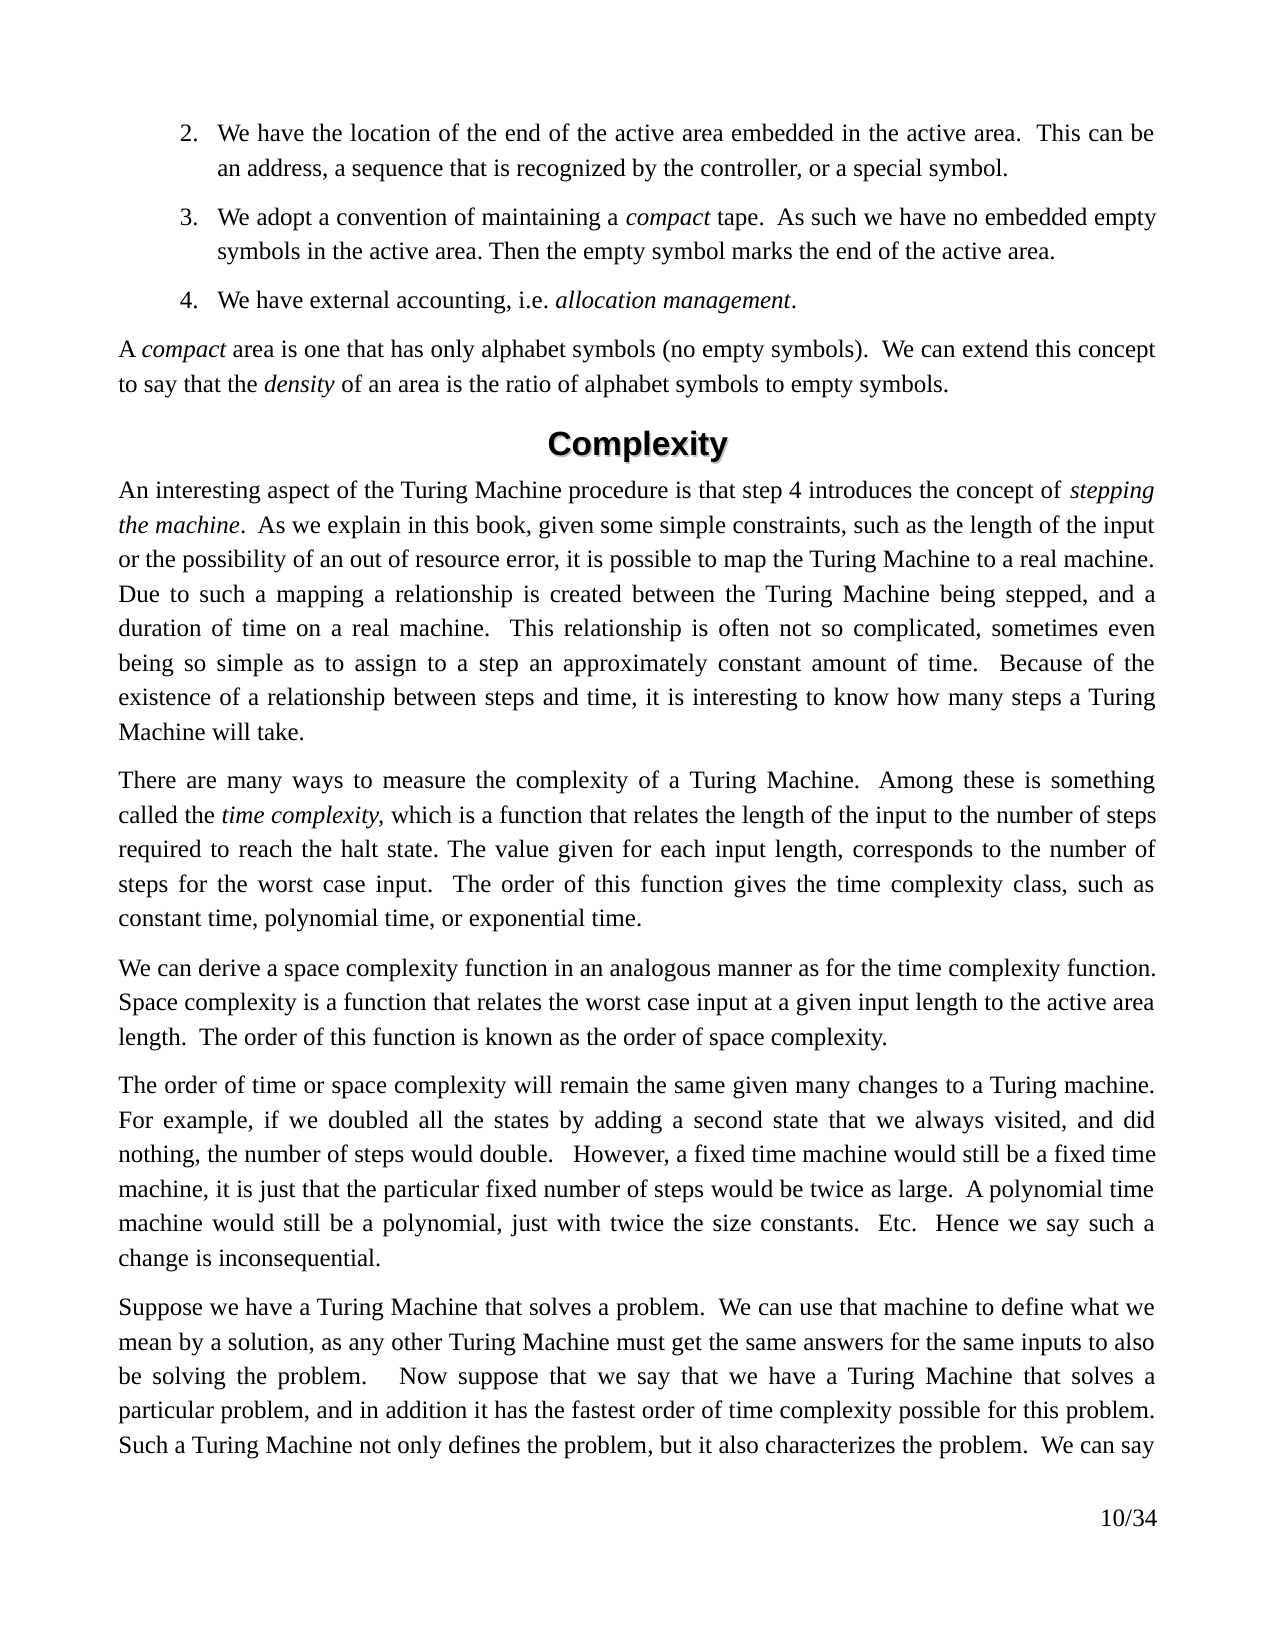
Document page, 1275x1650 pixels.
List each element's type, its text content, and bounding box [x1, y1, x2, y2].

text The order of time or space complexity will remain the same given many changes to a Turing machine. For example, if we doubled all the states by adding a second state that we always visited, and did nothing, the number of steps would double. However, a fixed time machine would still be a fixed time machine, it is just that the particular fixed number of steps would be twice as large. A polynomial time machine would still be a polynomial, just with twice the size constants. Etc. Hence we say such a change is inconsequential. [118, 1071, 1157, 1272]
text A compact area is one that has only alphabet symbols (no empty symbols). We can extend this concept to say that the density of an area is the ratio of alphabet symbols to empty symbols. [118, 334, 1157, 397]
list We have the location of the end of the active area embedded in the active area. This can be an address, a sequence that is recognized by the controller, or a special symbol. [179, 118, 1157, 181]
subtitle Complexity [118, 424, 1157, 463]
text We can derive a space complexity function in an analogous manner as for the time complexity function. Space complexity is a function that relates the worst case input at a given input length to the active area length. The order of this function is known as the order of space complexity. [118, 953, 1157, 1050]
list We adopt a convention of maintaining a compact tape. As such we have no embedded empty symbols in the active area. Then the empty symbol marks the end of the active area. [179, 202, 1157, 265]
text There are many ways to measure the complexity of a Turing Machine. Among these is something called the time complexity, which is a function that relates the length of the input to the number of steps required to reach the halt state. The value given for each input length, corresponds to the number of steps for the worst case input. The order of this function gives the time complexity class, such as constant time, polynomial time, or exponential time. [118, 766, 1157, 932]
text An interesting aspect of the Turing Machine procedure is that step 4 introduces the concept of stepping the machine. As we explain in this book, given some simple constraints, such as the length of the input or the possibility of an out of resource error, it is possible to map the Turing Machine to a real machine. Due to such a mapping a relationship is created between the Turing Machine being stepped, and a duration of time on a real machine. This relationship is often not so complicated, sometimes even being so simple as to assign to a step an approximately constant amount of time. Because of the existence of a relationship between steps and time, it is interesting to know how many steps a Turing Machine will take. [118, 475, 1157, 745]
text Suppose we have a Turing Machine that solves a problem. We can use that machine to define what we mean by a solution, as any other Turing Machine must get the same answers for the same inputs to also be solving the problem. Now suppose that we say that we have a Turing Machine that solves a particular problem, and in addition it has the fastest order of time complexity possible for this problem. Such a Turing Machine not only defines the problem, but it also characterizes the problem. We can say [118, 1292, 1157, 1459]
list We have external accounting, i.e. allocation management. [179, 285, 1157, 314]
